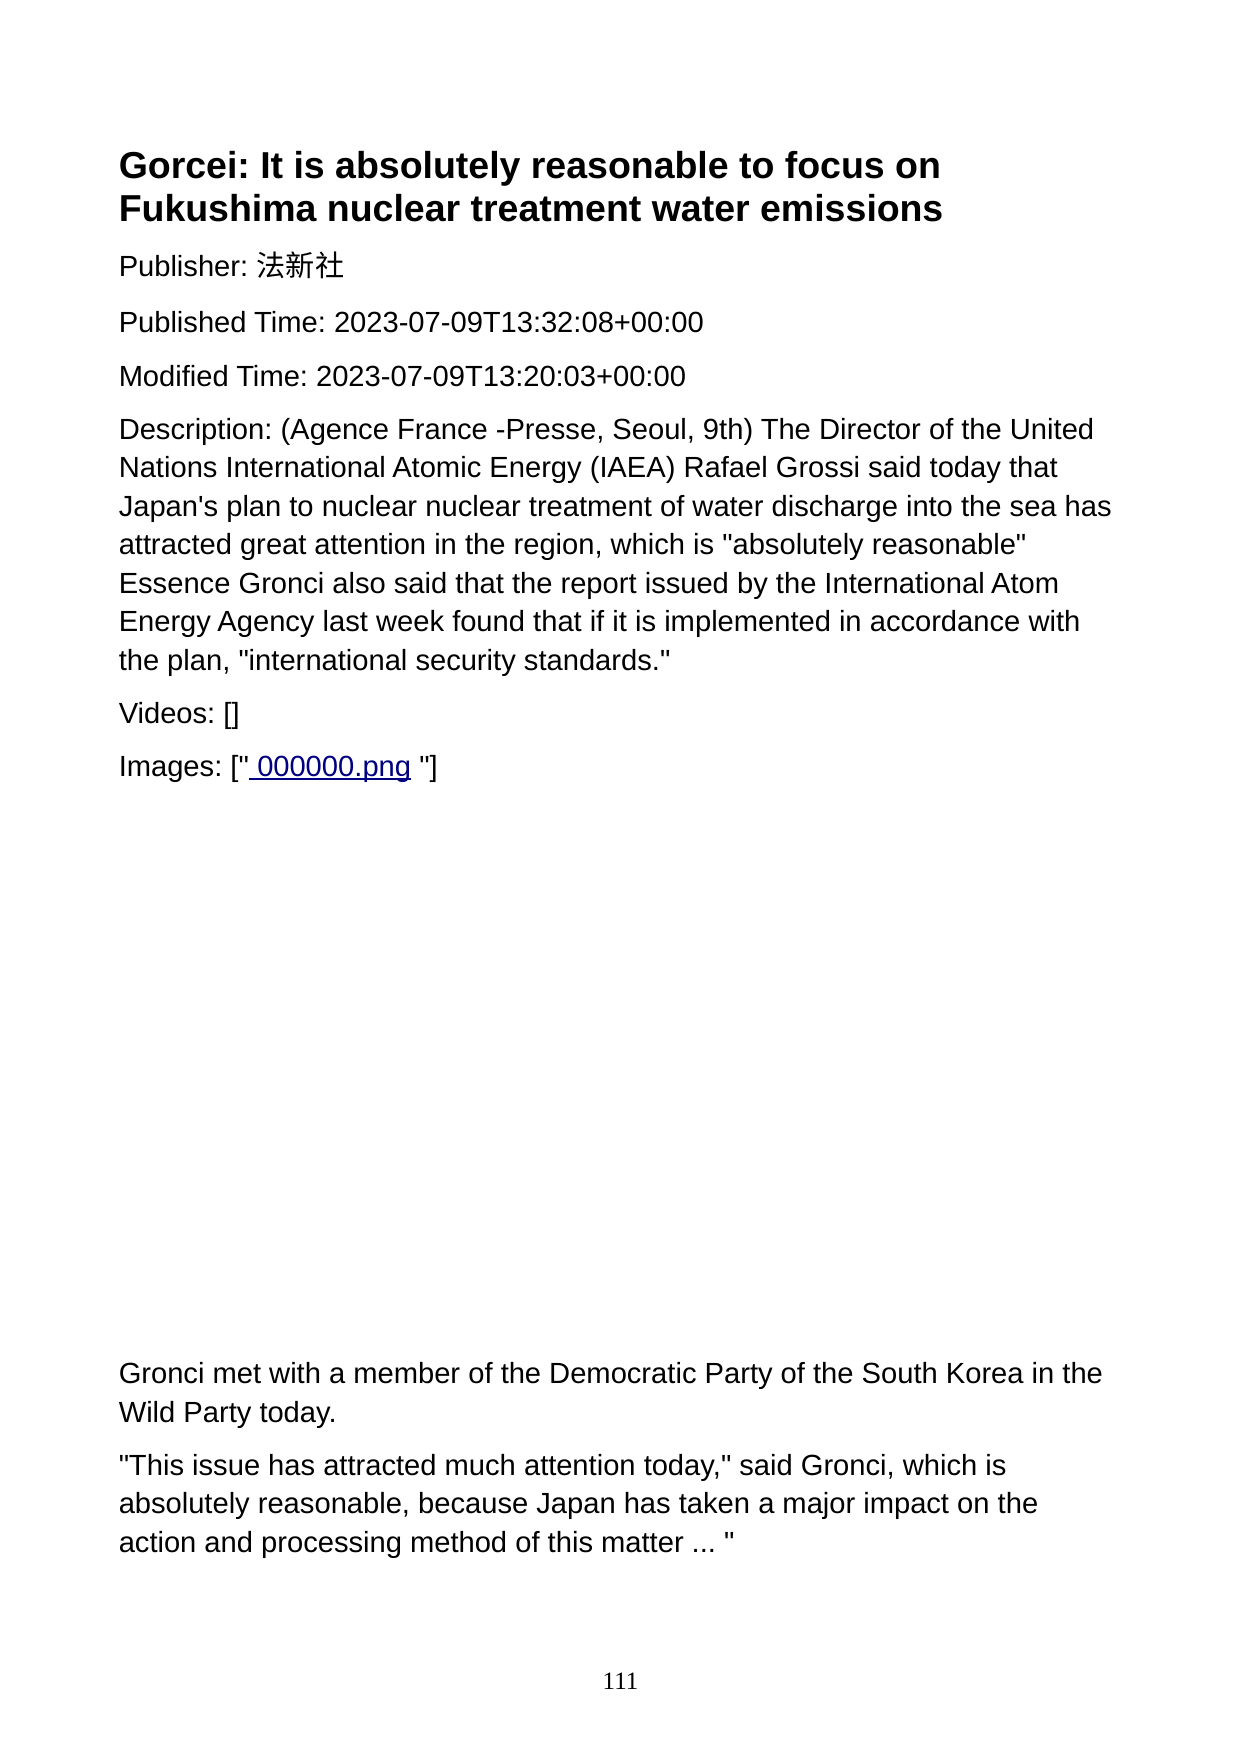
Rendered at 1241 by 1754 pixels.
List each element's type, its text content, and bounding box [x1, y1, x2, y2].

text Published Time: 2023-07-09T13:32:08+00:00 [118, 305, 1122, 339]
text Publisher: 法新社 [118, 242, 1122, 284]
text "This issue has attracted much attention today," said Gronci, which is absolutely reasonable, because Japan has taken a major impact on the action and processing method of this matter ... " [118, 1448, 1122, 1558]
text Description: (Agence France -Presse, Seoul, 9th) The Director of the United Nations International Atomic Energy (IAEA) Rafael Grossi said today that Japan's plan to nuclear nuclear treatment of water discharge into the sea has attracted great attention in the region, which is "absolutely reasonable" Essence Gronci also said that the report issued by the International Atom Energy Agency last week found that if it is implemented in accordance with the plan, "international security standards." [118, 412, 1122, 676]
text Images: [" 000000.png "] [118, 749, 1122, 783]
text Videos: [] [118, 696, 1122, 729]
subtitle Gorcei: It is absolutely reasonable to focus on Fukushima nuclear treatment water emissions [118, 143, 1122, 230]
text Modified Time: 2023-07-09T13:20:03+00:00 [118, 358, 1122, 392]
text Gronci met with a member of the Democratic Party of the South Korea in the Wild Party today. [118, 802, 1122, 1428]
